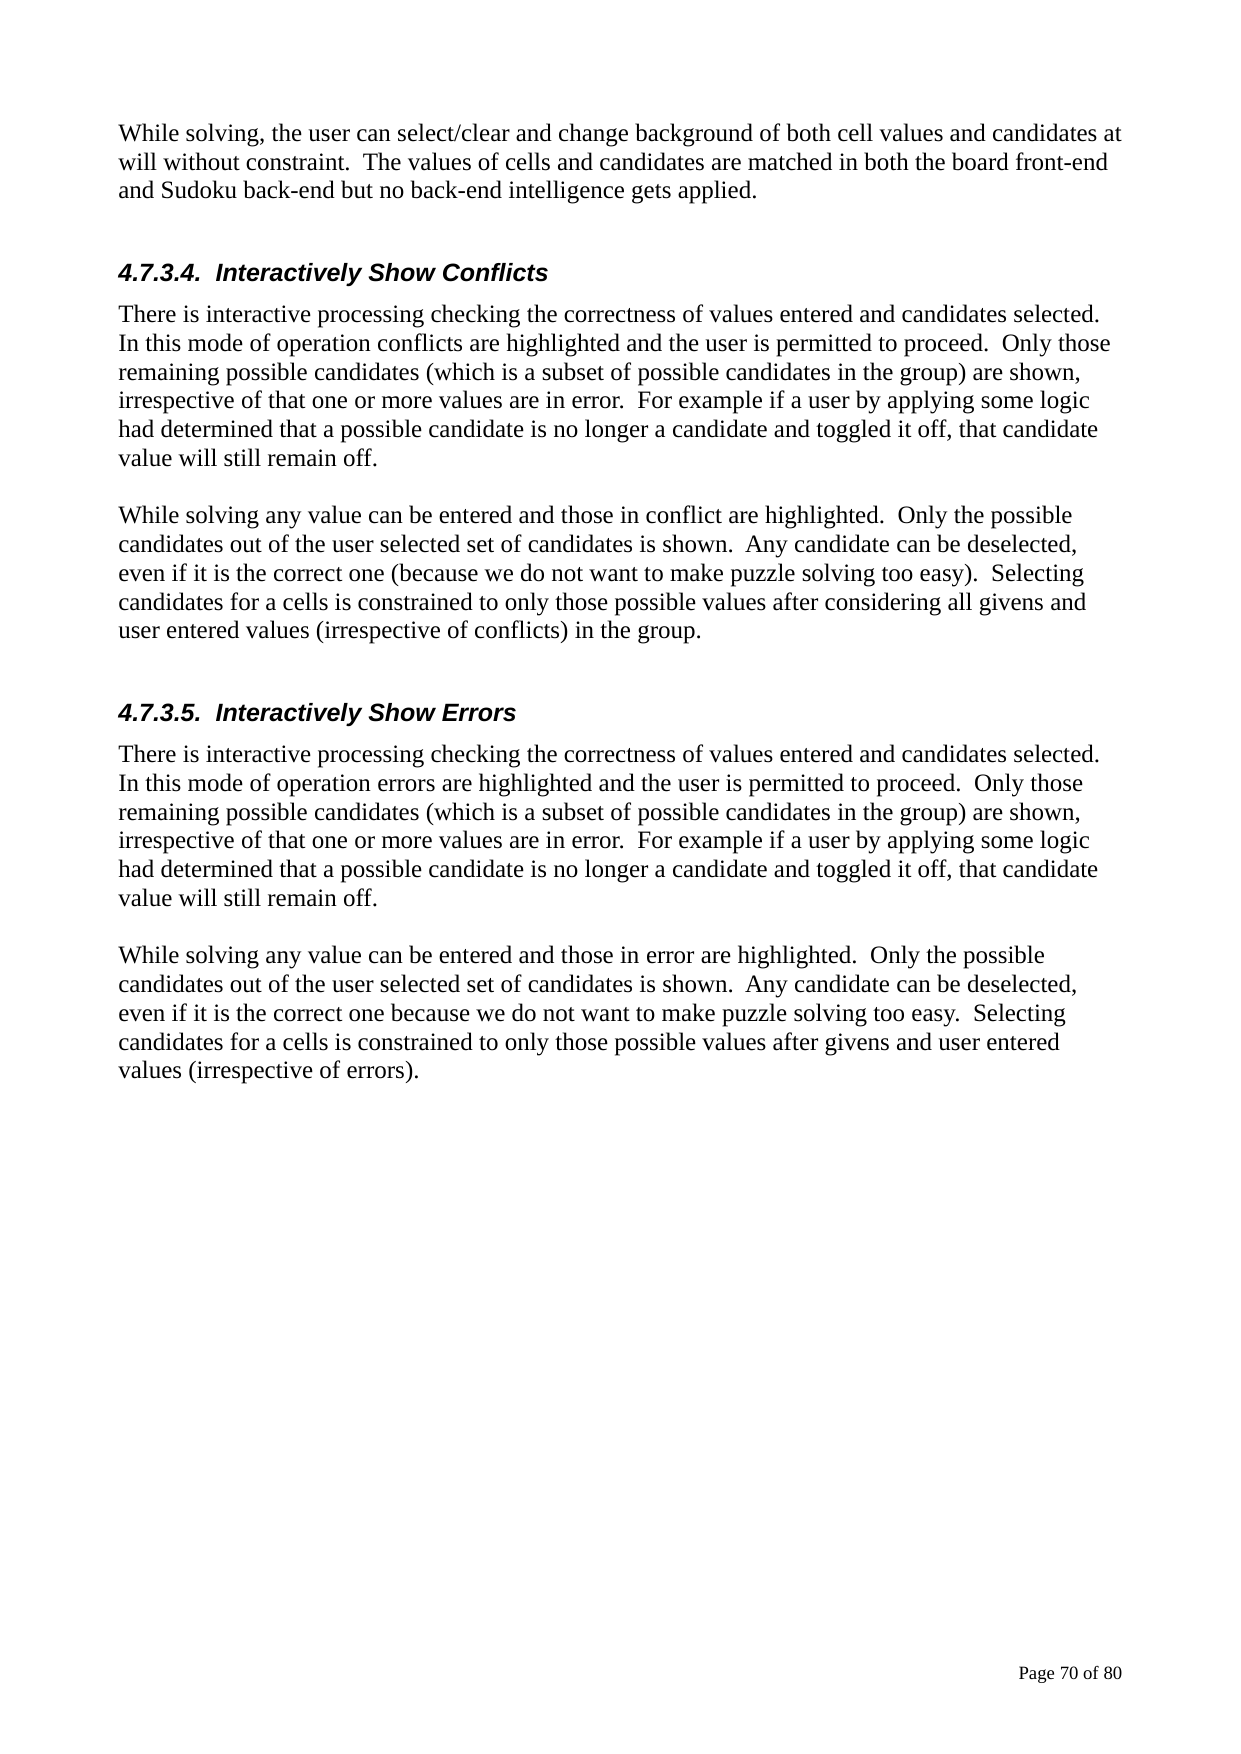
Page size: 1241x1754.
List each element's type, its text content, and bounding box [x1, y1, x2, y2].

text There is interactive processing checking the correctness of values entered and candidates selected. In this mode of operation conflicts are highlighted and the user is permitted to proceed. Only those remaining possible candidates (which is a subset of possible candidates in the group) are shown, irrespective of that one or more values are in error. For example if a user by applying some logic had determined that a possible candidate is no longer a candidate and toggled it off, that candidate value will still remain off. [118, 299, 1122, 472]
subtitle Interactively Show Errors [118, 698, 1122, 727]
text While solving, the user can select/clear and change background of both cell values and candidates at will without constraint. The values of cells and candidates are matched in both the board front-end and Sudoku back-end but no back-end intelligence gets applied. [118, 118, 1122, 204]
text While solving any value can be entered and those in conflict are highlighted. Only the possible candidates out of the user selected set of candidates is shown. Any candidate can be deselected, even if it is the correct one (because we do not want to make puzzle solving too easy). Selecting candidates for a cells is constrained to only those possible values after considering all givens and user entered values (irrespective of conflicts) in the group. [118, 501, 1122, 644]
subtitle Interactively Show Conflicts [118, 258, 1122, 287]
text While solving any value can be entered and those in error are highlighted. Only the possible candidates out of the user selected set of candidates is shown. Any candidate can be deselected, even if it is the correct one because we do not want to make puzzle solving too easy. Selecting candidates for a cells is constrained to only those possible values after givens and user entered values (irrespective of errors). [118, 941, 1122, 1084]
text There is interactive processing checking the correctness of values entered and candidates selected. In this mode of operation errors are highlighted and the user is permitted to proceed. Only those remaining possible candidates (which is a subset of possible candidates in the group) are shown, irrespective of that one or more values are in error. For example if a user by applying some logic had determined that a possible candidate is no longer a candidate and toggled it off, that candidate value will still remain off. [118, 739, 1122, 912]
